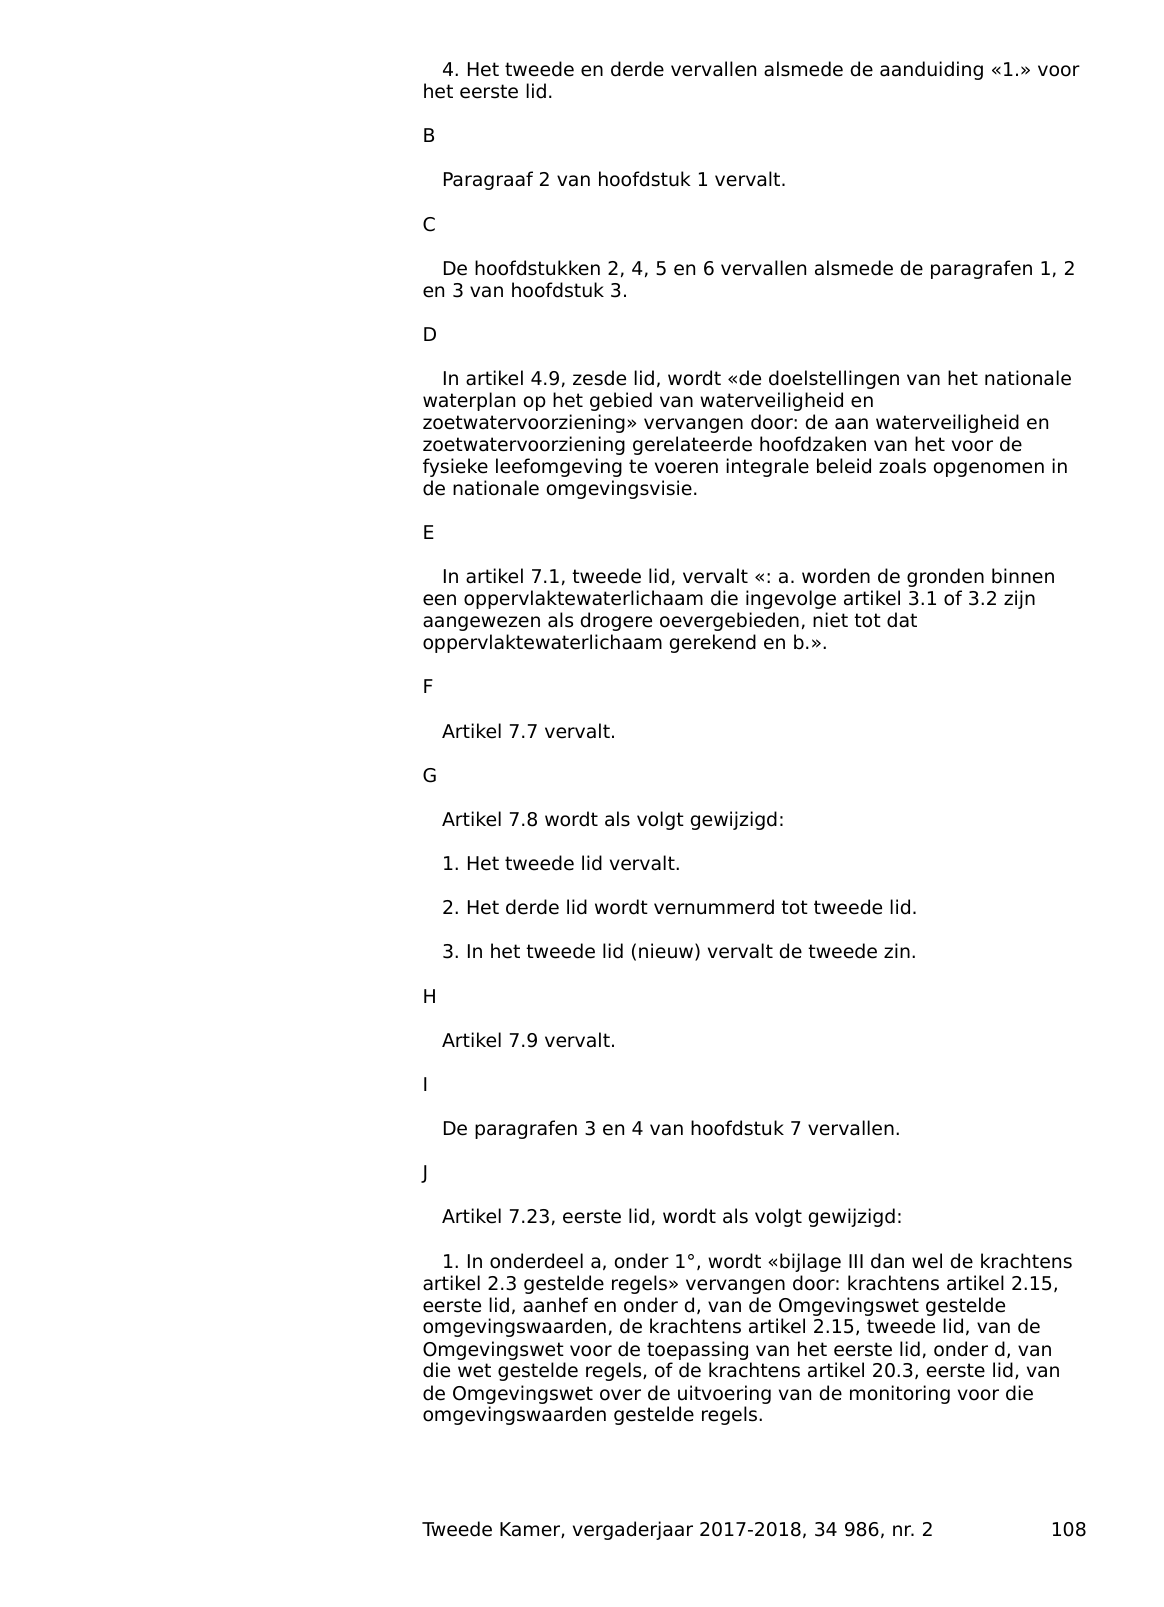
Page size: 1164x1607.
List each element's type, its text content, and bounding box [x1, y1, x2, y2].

text Artikel 7.7 vervalt. [422, 721, 1087, 742]
text F [422, 676, 1087, 698]
text Artikel 7.9 vervalt. [422, 1030, 1087, 1052]
text H [422, 986, 1087, 1007]
text D [422, 324, 1087, 346]
text In artikel 4.9, zesde lid, wordt «de doelstellingen van het nationale waterplan op het gebied van waterveiligheid en zoetwatervoorziening» vervangen door: de aan waterveiligheid en zoetwatervoorziening gerelateerde hoofdzaken van het voor de fysieke leefomgeving te voeren integrale beleid zoals opgenomen in de nationale omgevingsvisie. [422, 368, 1087, 500]
text De hoofdstukken 2, 4, 5 en 6 vervallen alsmede de paragrafen 1, 2 en 3 van hoofdstuk 3. [422, 258, 1087, 302]
text G [422, 765, 1087, 787]
text De paragrafen 3 en 4 van hoofdstuk 7 vervallen. [422, 1118, 1087, 1140]
text B [422, 125, 1087, 147]
text 4. Het tweede en derde vervallen alsmede de aanduiding «1.» voor het eerste lid. [422, 59, 1087, 103]
text C [422, 213, 1087, 236]
text 3. In het tweede lid (nieuw) vervalt de tweede zin. [422, 941, 1087, 963]
text J [422, 1162, 1087, 1184]
text E [422, 522, 1087, 544]
text In artikel 7.1, tweede lid, vervalt «: a. worden de gronden binnen een oppervlaktewaterlichaam die ingevolge artikel 3.1 of 3.2 zijn aangewezen als drogere oevergebieden, niet tot dat oppervlaktewaterlichaam gerekend en b.». [422, 566, 1087, 654]
text 2. Het derde lid wordt vernummerd tot tweede lid. [422, 897, 1087, 919]
text 1. In onderdeel a, onder 1°, wordt «bijlage III dan wel de krachtens artikel 2.3 gestelde regels» vervangen door: krachtens artikel 2.15, eerste lid, aanhef en onder d, van de Omgevingswet gestelde omgevingswaarden, de krachtens artikel 2.15, tweede lid, van de Omgevingswet voor de toepassing van het eerste lid, onder d, van die wet gestelde regels, of de krachtens artikel 20.3, eerste lid, van de Omgevingswet over de uitvoering van de monitoring voor die omgevingswaarden gestelde regels. [422, 1251, 1087, 1426]
text Artikel 7.23, eerste lid, wordt als volgt gewijzigd: [422, 1206, 1087, 1228]
text I [422, 1074, 1087, 1096]
text 1. Het tweede lid vervalt. [422, 853, 1087, 875]
text Artikel 7.8 wordt als volgt gewijzigd: [422, 809, 1087, 831]
text Paragraaf 2 van hoofdstuk 1 vervalt. [422, 169, 1087, 191]
